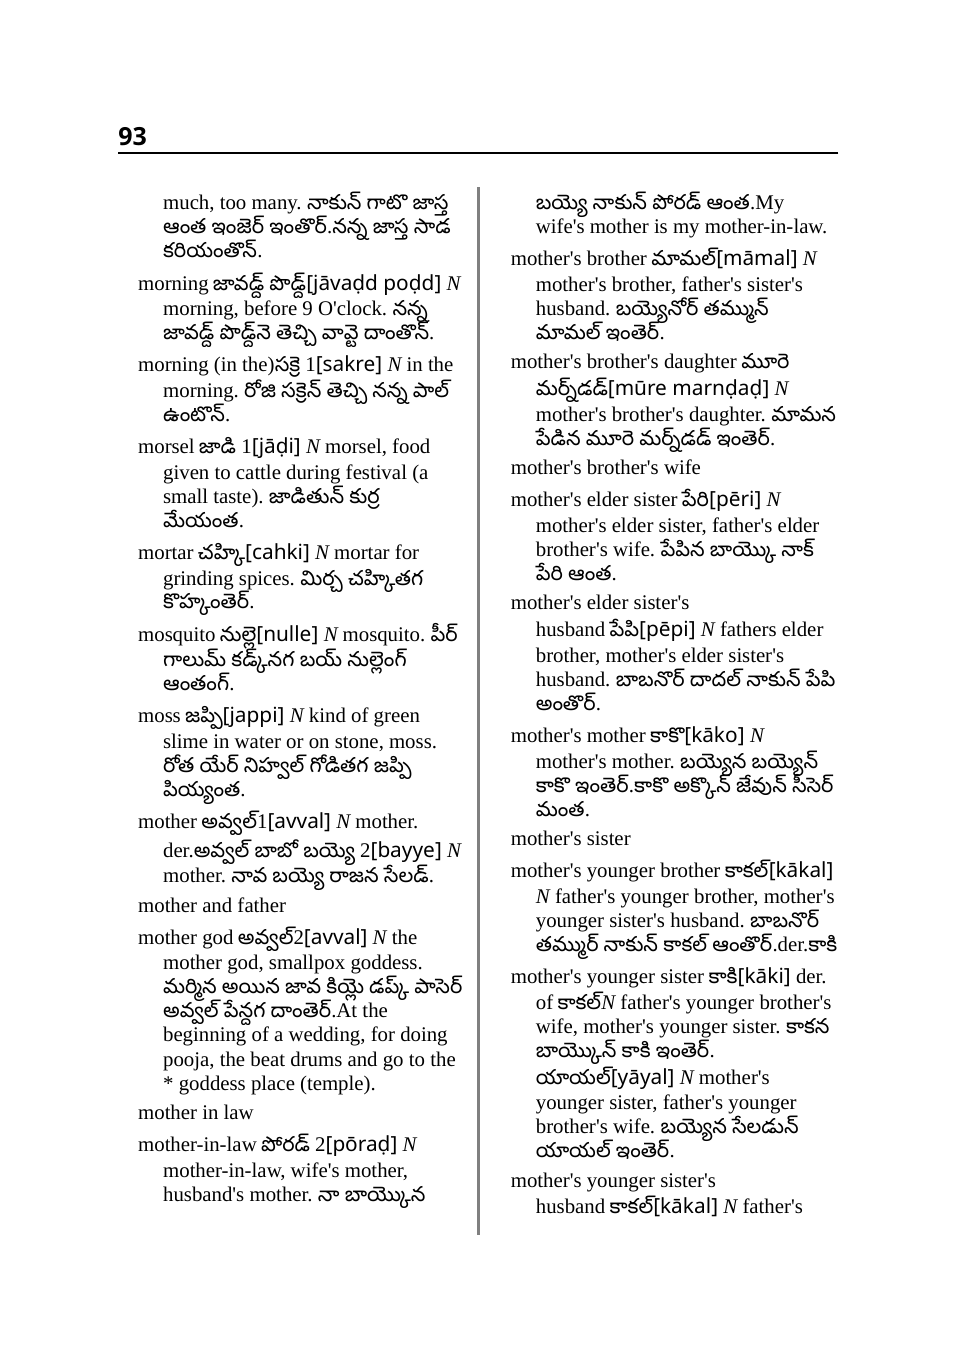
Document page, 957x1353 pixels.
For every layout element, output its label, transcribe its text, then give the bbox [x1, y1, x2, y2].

text mother in law [119, 1097, 465, 1126]
text mother's younger brotherకాకల్[kākal] N father's younger brother, mother's younger sister's husband. బాబనొర్ తమ్ముర్ నాకున్ కాకల్ ఆంతొర్.der.కాకి [492, 852, 837, 958]
text morningజావడ్ద్ పొడ్ద్[jāvaḍd poḍd] N morning, before 9 O'clock. నన్న జావడ్ద్ పొడ్ద్‌నె తెచ్చి వావ్టె దాంతొన్. [119, 264, 465, 346]
text mother's brotherమామల్[māmal] N mother's brother, father's sister's husband. బయ్యెనోర్ తమ్మున్ మామల్ ఇంతెర్. [492, 240, 837, 346]
text mother's elder sister's husbandపేపి[pēpi] N fathers elder brother, mother's elder sister's husband. బాబనొర్ దాదల్ నాకున్ పేపి అంతొర్. [492, 587, 837, 717]
text mother's younger sisterకాకి[kāki] der. ofకాకల్N father's younger brother's wife, mother's younger sister. కాకన బాయ్కొన్ కాకి ఇంతెర్. యాయల్[yāyal] N mother's younger sister, father's younger brother's wife. బయ్యెన సేలడున్ యాయల్ ఇంతెర్. [492, 958, 837, 1164]
text mother godఅవ్వల్2[avval] N the mother god, smallpox goddess. మర్మిన అయిన జావ కియ్లె డప్క్ పాసెర్ అవ్వల్ పేన్దగ దాంతెర్.At the beginning of a wedding, for doing pooja, the beat drums and go to the * goddess place (temple). [119, 919, 465, 1097]
text mother's younger sister's husbandకాకల్[kākal] N father's [492, 1164, 837, 1224]
text mortarచహ్కి[cahki] N mortar for grinding spices. మిర్చ చహ్కితగ కొహ్కంతెర్. [119, 534, 465, 616]
text mosquitoనుల్లె[nulle] N mosquito. పీర్ గాలుమ్ కడ్క్‌నగ బయ్ నుల్లెంగ్ ఆంతంగ్. [119, 616, 465, 697]
text morning (in the)సక్రె 1[sakre] N in the morning. రోజి సక్రెన్ తెచ్చి నన్న పాల్ ఉంటొన్. [119, 346, 465, 428]
text mother's brother's wife [492, 452, 837, 481]
text much, too many. నాకున్ గాటొ జాస్త ఆంత ఇంజెర్ ఇంతొర్.నన్న జాస్త సాడ కరియంతొన్. [119, 188, 465, 264]
text mother's elder sisterపేరి[pēri] N mother's elder sister, father's elder brother's wife. పేపిన బాయ్కొ నాక్ పేరి ఆంత. [492, 481, 837, 587]
text mossజప్పి[jappi] N kind of green slime in water or on stone, moss. రోత యేర్ నిహ్వల్ గోడితగ జప్పి పియ్యంత. [119, 697, 465, 803]
text mother-in-lawపోరడ్ 2[pōraḍ] N mother-in-law, wife's mother, husband's mother. నా బాయ్కొన [119, 1126, 465, 1210]
text morselజాడి 1[jāḍi] N morsel, food given to cattle during festival (a small taste). జాడితున్ కుర్ర మేయంత. [119, 428, 465, 534]
text బయ్యె నాకున్ పోరడ్ ఆంత.My wife's mother is my mother-in-law. [492, 188, 837, 240]
text mother's motherకాకొ[kāko] N mother's mother. బయ్యెన బయ్యెన్ కాకొ ఇంతెర్.కాకొ అక్కొన్ జేవున్ సీసెర్ మంత. [492, 717, 837, 823]
text motherఅవ్వల్1[avval] N mother. der.అవ్వల్ బాబో బయ్యె 2[bayye] N mother. నావ బయ్యె రాజన సేలడ్. [119, 803, 465, 889]
text mother's brother's daughterమూరె మర్న్‌డడ్[mūre marnḍaḍ] N mother's brother's daughter. మామన పేడిన మూరె మర్న్‌డడ్ ఇంతెర్. [492, 346, 837, 452]
text mother and father [119, 889, 465, 919]
text mother's sister [492, 823, 837, 852]
